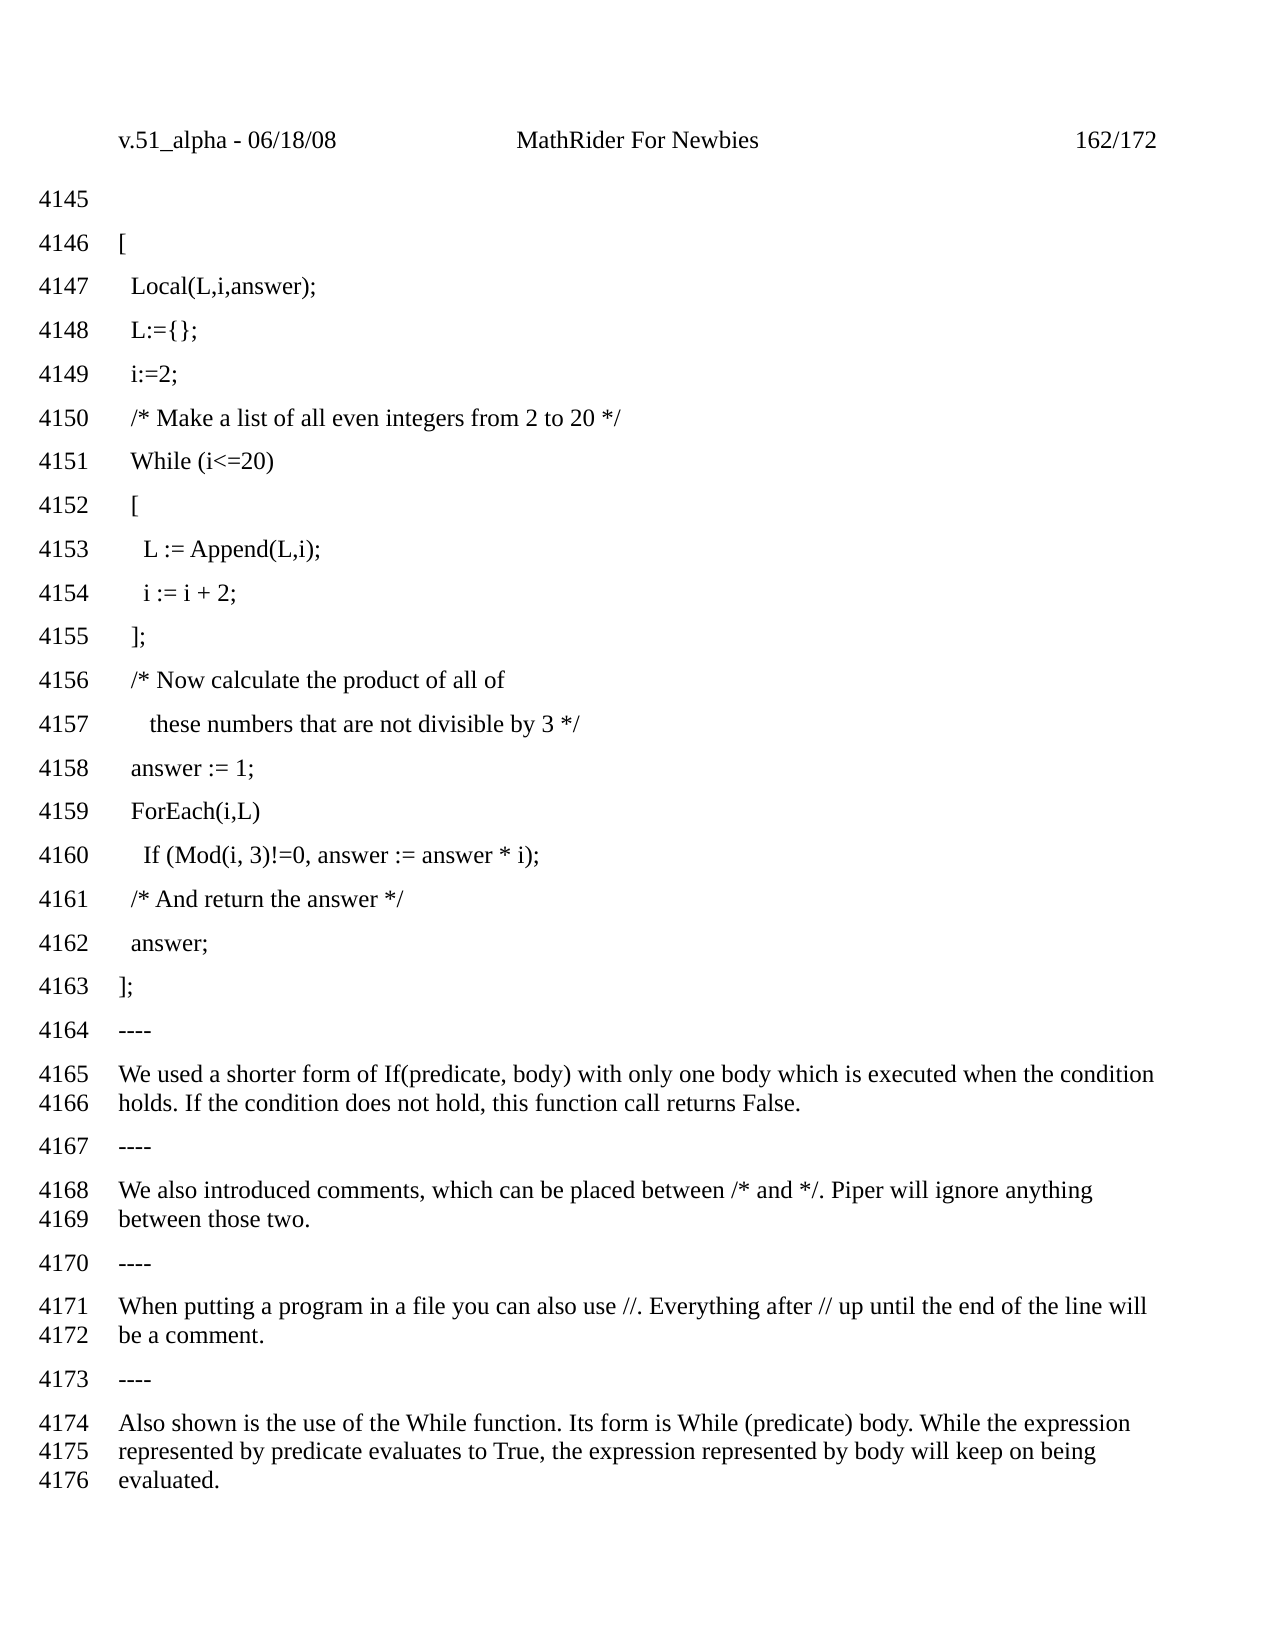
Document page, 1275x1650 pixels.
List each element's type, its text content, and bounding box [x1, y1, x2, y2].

text ]; [118, 621, 1157, 650]
text answer; [118, 928, 1157, 956]
text L:={}; [118, 315, 1157, 344]
text If (Mod(i, 3)!=0, answer := answer * i); [118, 840, 1157, 869]
text /* And return the answer */ [118, 884, 1157, 913]
text answer := 1; [118, 753, 1157, 781]
text L := Append(L,i); [118, 534, 1157, 563]
text We also introduced comments, which can be placed between /* and */. Piper will ignore anything between those two. [118, 1175, 1157, 1233]
text [ [118, 228, 1157, 256]
text i := i + 2; [118, 578, 1157, 606]
text ForEach(i,L) [118, 796, 1157, 825]
text ---- [118, 1364, 1157, 1393]
text Local(L,i,answer); [118, 271, 1157, 300]
text We used a shorter form of If(predicate, body) with only one body which is executed when the condition holds. If the condition does not hold, this function call returns False. [118, 1059, 1157, 1116]
text ---- [118, 1015, 1157, 1044]
text ]; [118, 971, 1157, 1000]
text /* Make a list of all even integers from 2 to 20 */ [118, 403, 1157, 431]
text i:=2; [118, 359, 1157, 388]
text these numbers that are not divisible by 3 */ [118, 709, 1157, 738]
text [ [118, 490, 1157, 519]
text ---- [118, 1248, 1157, 1276]
text While (i<=20) [118, 446, 1157, 475]
text ---- [118, 1131, 1157, 1160]
text Also shown is the use of the While function. Its form is While (predicate) body. While the expression represented by predicate evaluates to True, the expression represented by body will keep on being evaluated. [118, 1408, 1157, 1494]
text When putting a program in a file you can also use //. Everything after // up until the end of the line will be a comment. [118, 1291, 1157, 1349]
text /* Now calculate the product of all of [118, 665, 1157, 694]
